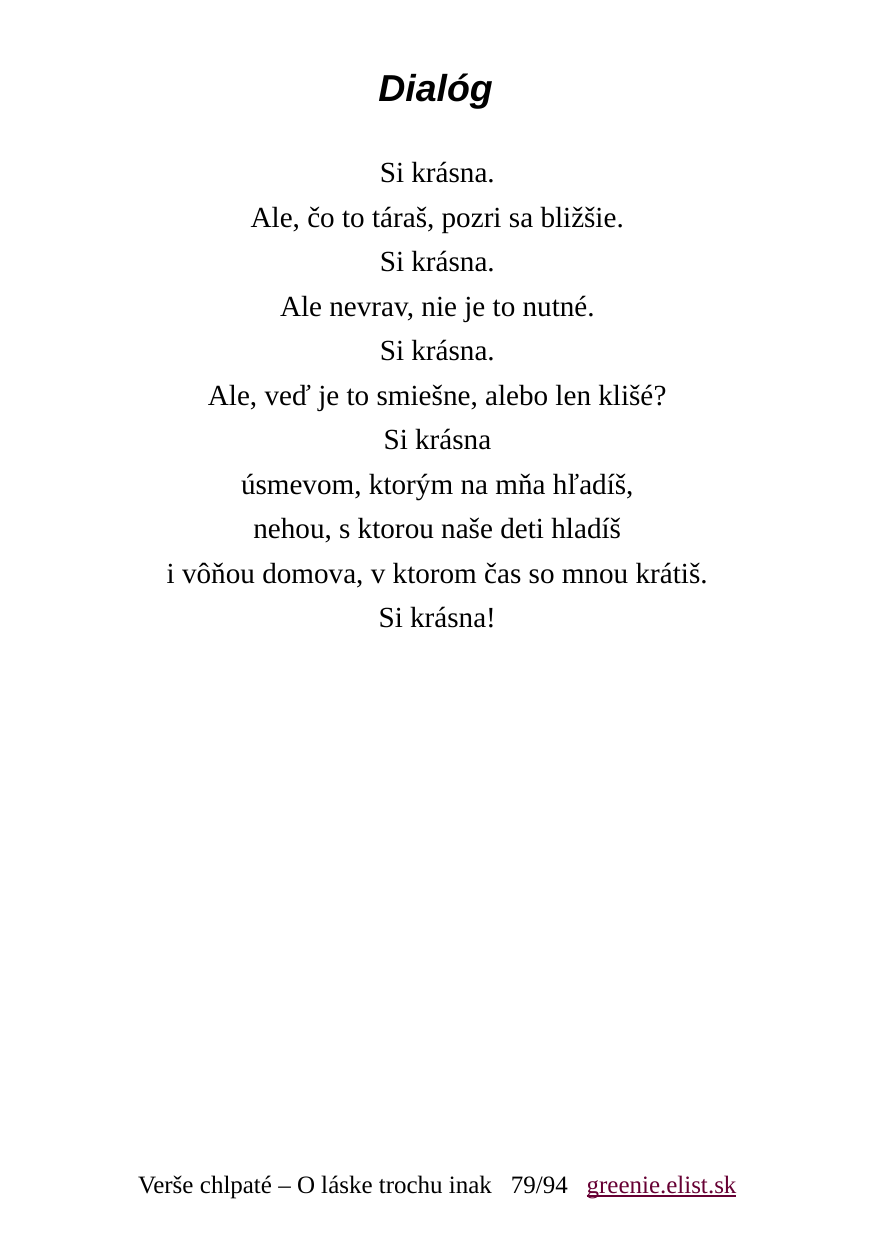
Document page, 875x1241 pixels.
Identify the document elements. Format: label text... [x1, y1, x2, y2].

subtitle Dialóg [41, 66, 833, 109]
text nehou, s ktorou naše deti hladíš [41, 511, 833, 545]
text Si krásna [41, 422, 833, 456]
text Si krásna. [41, 333, 833, 367]
text i vôňou domova, v ktorom čas so mnou krátiš. [41, 556, 833, 589]
text Si krásna. [41, 244, 833, 278]
text Si krásna. [41, 156, 833, 189]
text Ale, čo to táraš, pozri sa bližšie. [41, 200, 833, 234]
text úsmevom, ktorým na mňa hľadíš, [41, 467, 833, 501]
text Ale nevrav, nie je to nutné. [41, 289, 833, 323]
text Ale, veď je to smiešne, alebo len klišé? [41, 378, 833, 412]
text Si krásna! [41, 600, 833, 634]
